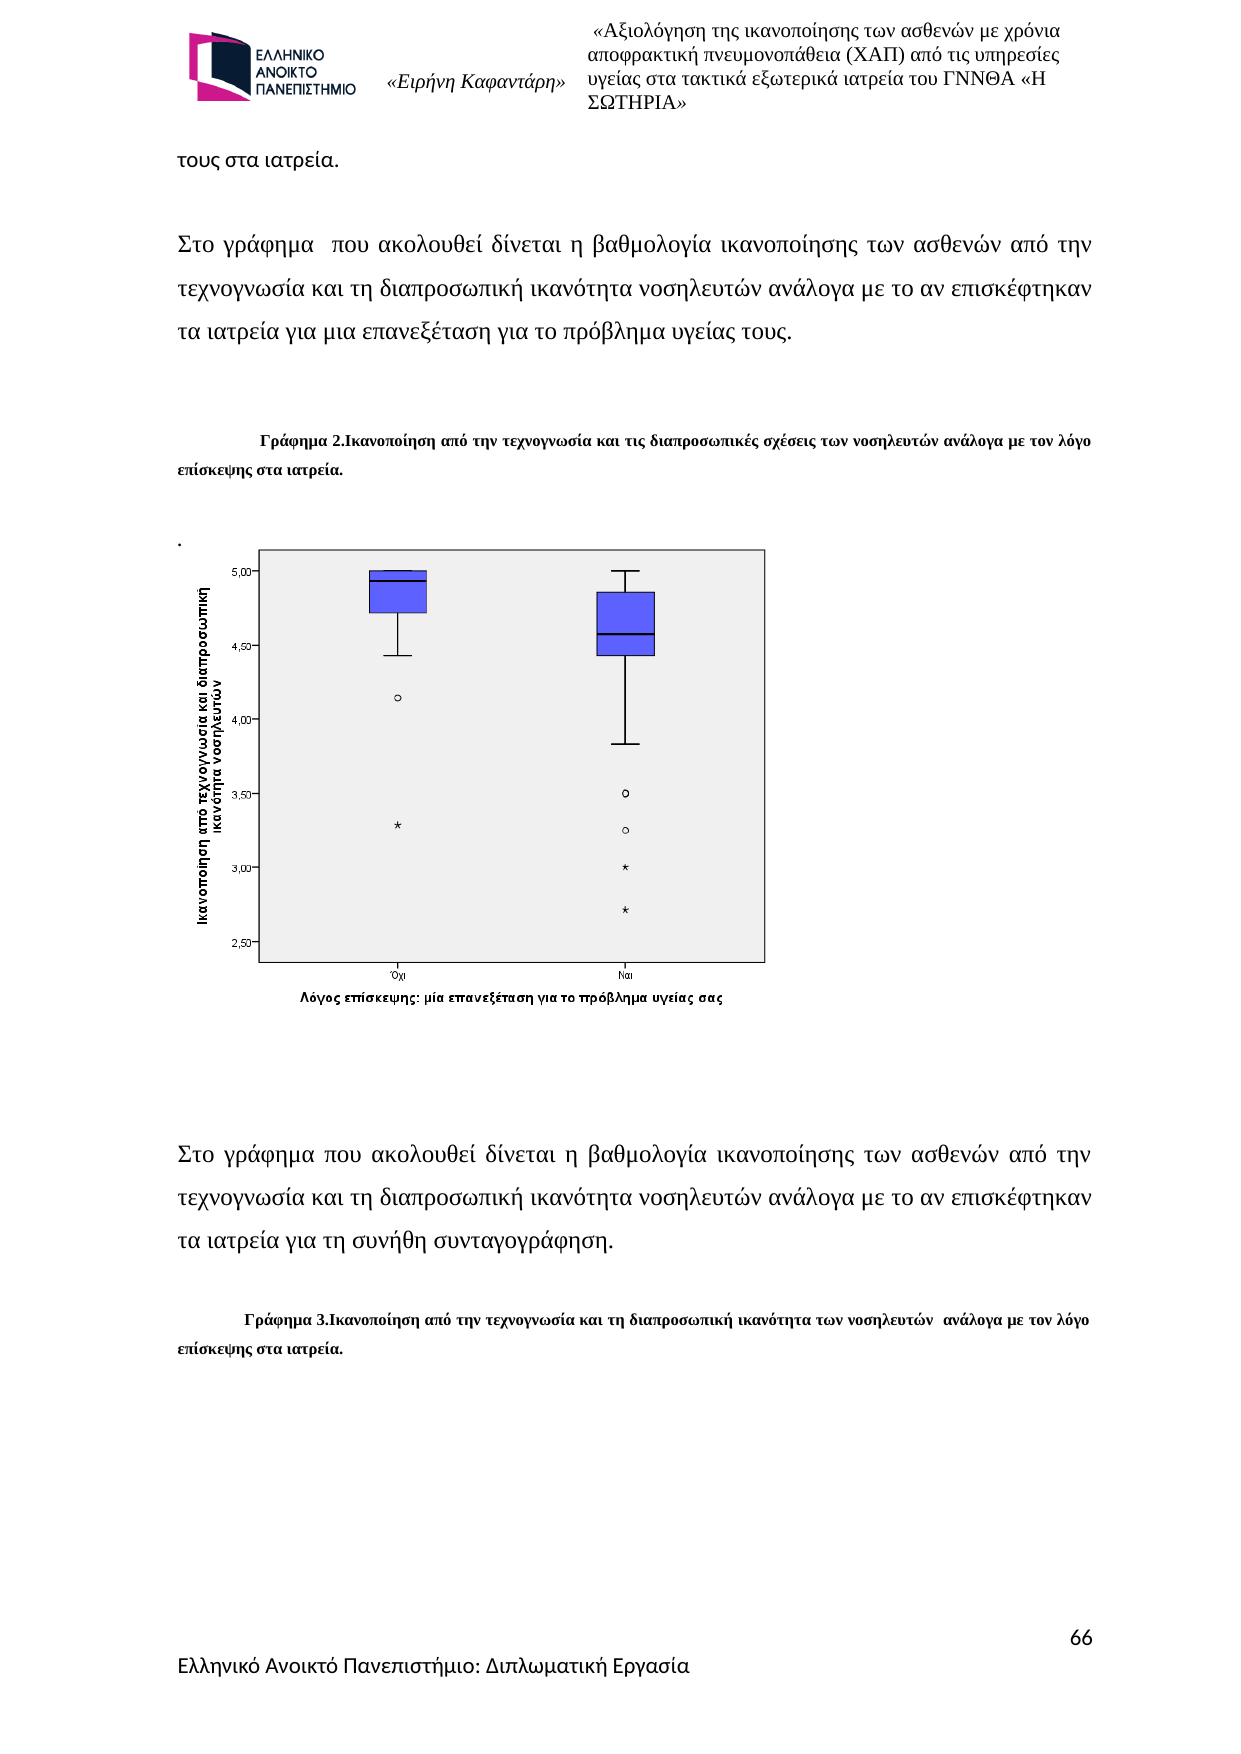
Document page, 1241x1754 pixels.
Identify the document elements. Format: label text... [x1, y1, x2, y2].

picture [181, 546, 770, 1018]
text Γράφημα 2.Ικανοποίηση από την τεχνογνωσία και τις διαπροσωπικές σχέσεις των νοσηλευτών ανάλογα με τον λόγο επίσκεψης στα ιατρεία. [177, 431, 1093, 479]
text . [177, 530, 1093, 546]
text Στο γράφημα που ακολουθεί δίνεται η βαθμολογία ικανοποίησης των ασθενών από την τεχνογνωσία και τη διαπροσωπική ικανότητα νοσηλευτών ανάλογα με το αν επισκέφτηκαν τα ιατρεία για μια επανεξέταση για το πρόβλημα υγείας τους. [177, 229, 1093, 344]
text τους στα ιατρεία. [177, 146, 1093, 174]
text Στο γράφημα που ακολουθεί δίνεται η βαθμολογία ικανοποίησης των ασθενών από την τεχνογνωσία και τη διαπροσωπική ικανότητα νοσηλευτών ανάλογα με το αν επισκέφτηκαν τα ιατρεία για τη συνήθη συνταγογράφηση. [177, 1139, 1093, 1254]
picture [189, 32, 356, 101]
text Γράφημα 3.Ικανοποίηση από την τεχνογνωσία και τη διαπροσωπική ικανότητα των νοσηλευτών ανάλογα με τον λόγο επίσκεψης στα ιατρεία. [177, 1310, 1093, 1358]
